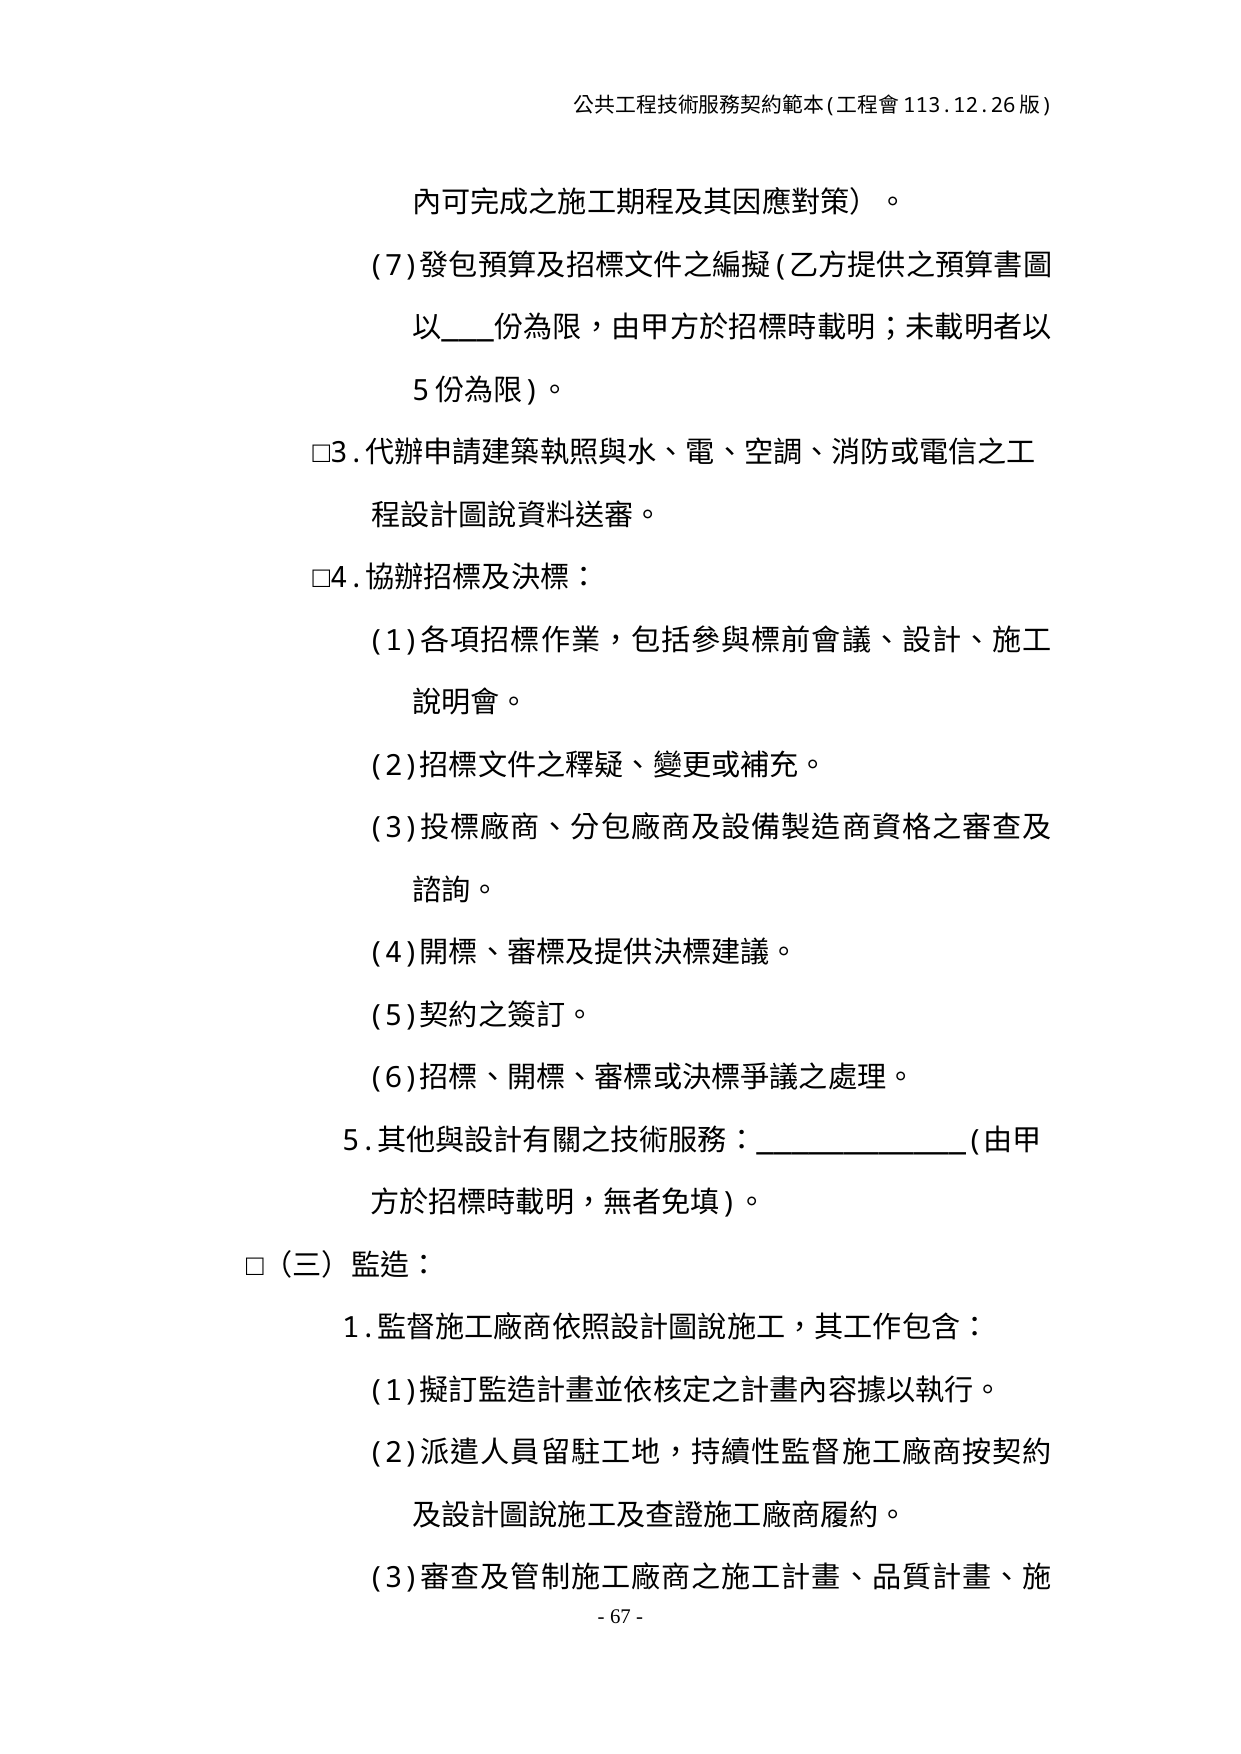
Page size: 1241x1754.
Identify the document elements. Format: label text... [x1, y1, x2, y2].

text (5)契約之簽訂。 [367, 971, 1053, 1033]
text (6)招標、開標、審標或決標爭議之處理。 [367, 1033, 1053, 1096]
text □4.協辦招標及決標： [312, 533, 1053, 596]
text (3)審查及管制施工廠商之施工計畫、品質計畫、施 [367, 1533, 1053, 1596]
text □（三）監造： [187, 1221, 1053, 1283]
text (4)開標、審標及提供決標建議。 [367, 908, 1053, 971]
text (1)各項招標作業，包括參與標前會議、設計、施工說明會。 [367, 596, 1053, 721]
text (3)投標廠商、分包廠商及設備製造商資格之審查及諮詢。 [367, 783, 1053, 908]
text (2)派遣人員留駐工地，持續性監督施工廠商按契約及設計圖說施工及查證施工廠商履約。 [367, 1408, 1053, 1533]
text (1)擬訂監造計畫並依核定之計畫內容據以執行。 [367, 1346, 1053, 1408]
text (7)發包預算及招標文件之編擬(乙方提供之預算書圖以___份為限，由甲方於招標時載明；未載明者以5份為限)。 [367, 221, 1053, 408]
text 內可完成之施工期程及其因應對策）。 [367, 158, 1053, 221]
text □3.代辦申請建築執照與水、電、空調、消防或電信之工程設計圖說資料送審。 [312, 408, 1053, 533]
text 1.監督施工廠商依照設計圖說施工，其工作包含： [342, 1283, 1053, 1346]
text (2)招標文件之釋疑、變更或補充。 [367, 721, 1053, 783]
text 5.其他與設計有關之技術服務：____________(由甲方於招標時載明，無者免填)。 [342, 1096, 1053, 1221]
